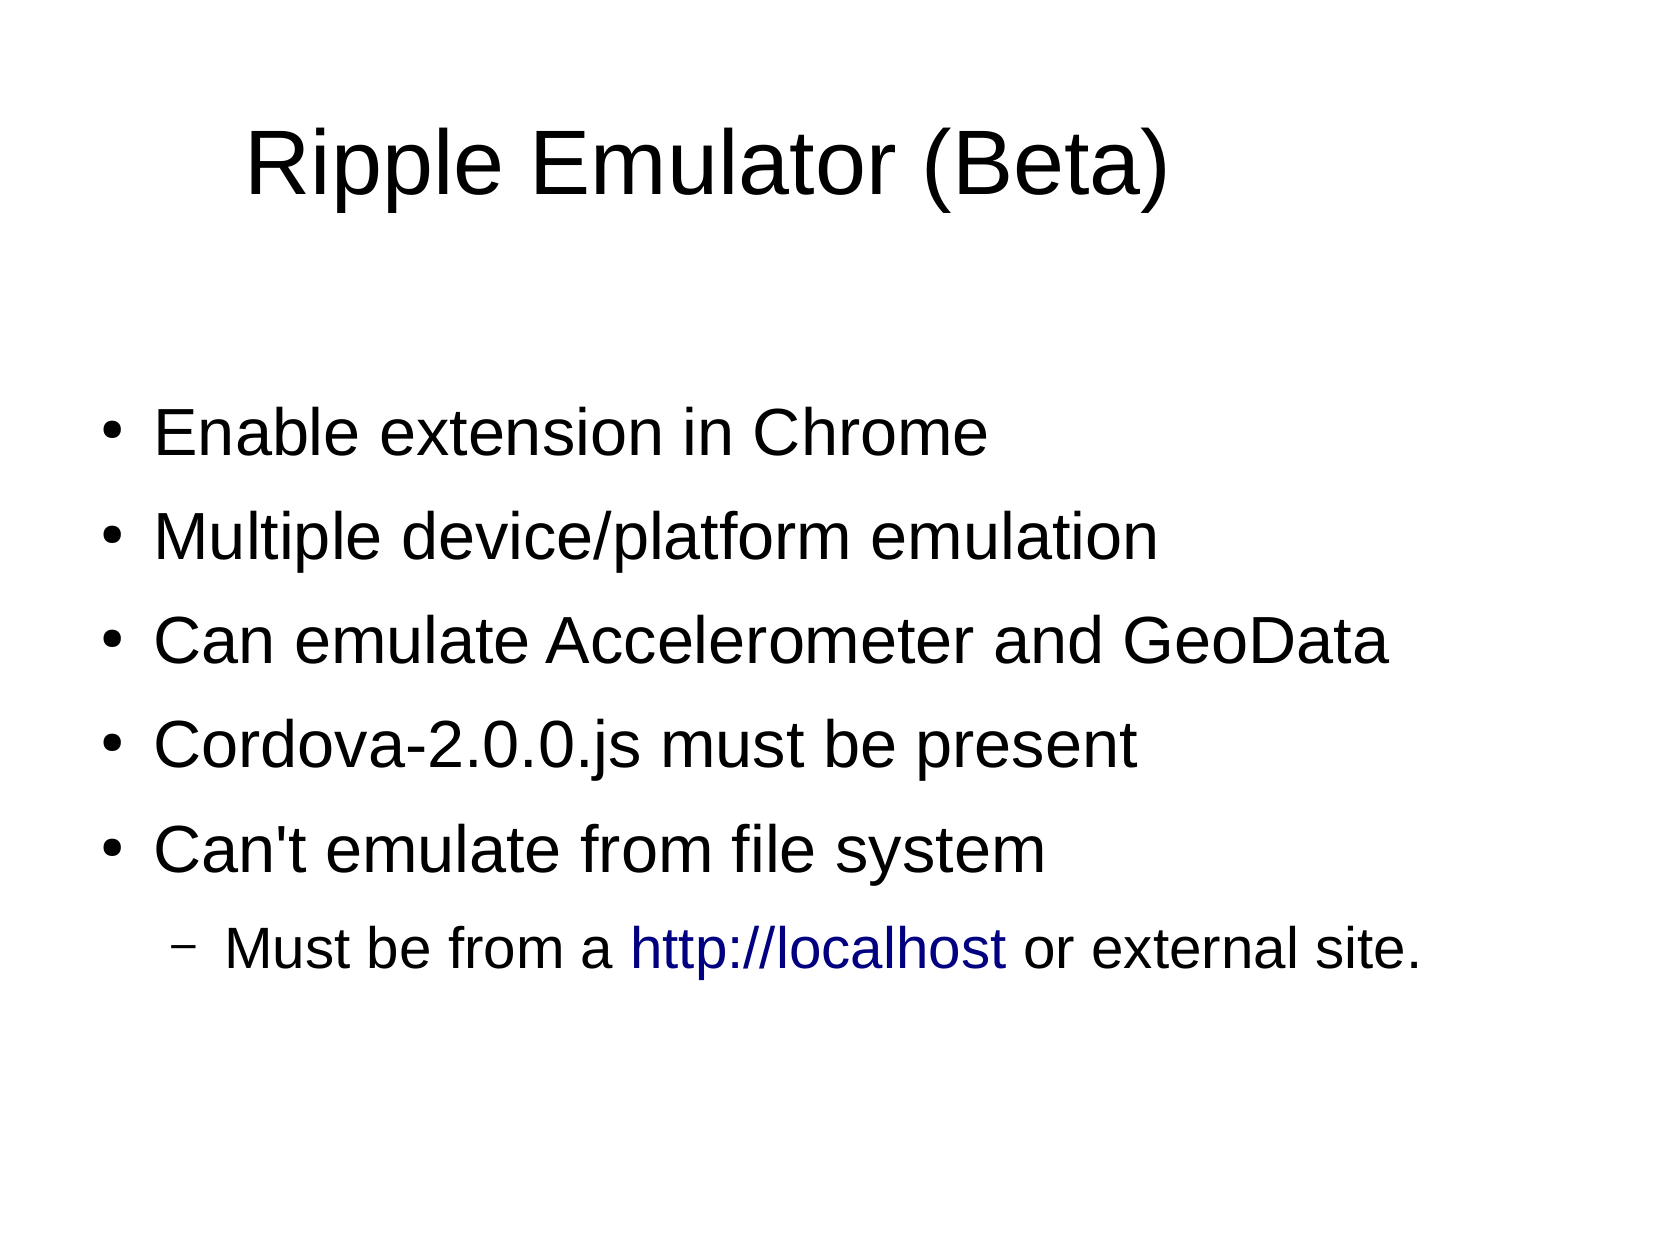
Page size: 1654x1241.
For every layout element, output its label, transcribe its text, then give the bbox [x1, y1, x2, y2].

title Ripple Emulator (Beta) [0, 59, 1453, 267]
list Enable extension in Chrome Multiple device/platform emulation Can emulate Accelerometer and GeoData Cordova-2.0.0.js must be present Can't emulate from file system Must be from a http://localhost or external site. [82, 290, 1538, 1010]
